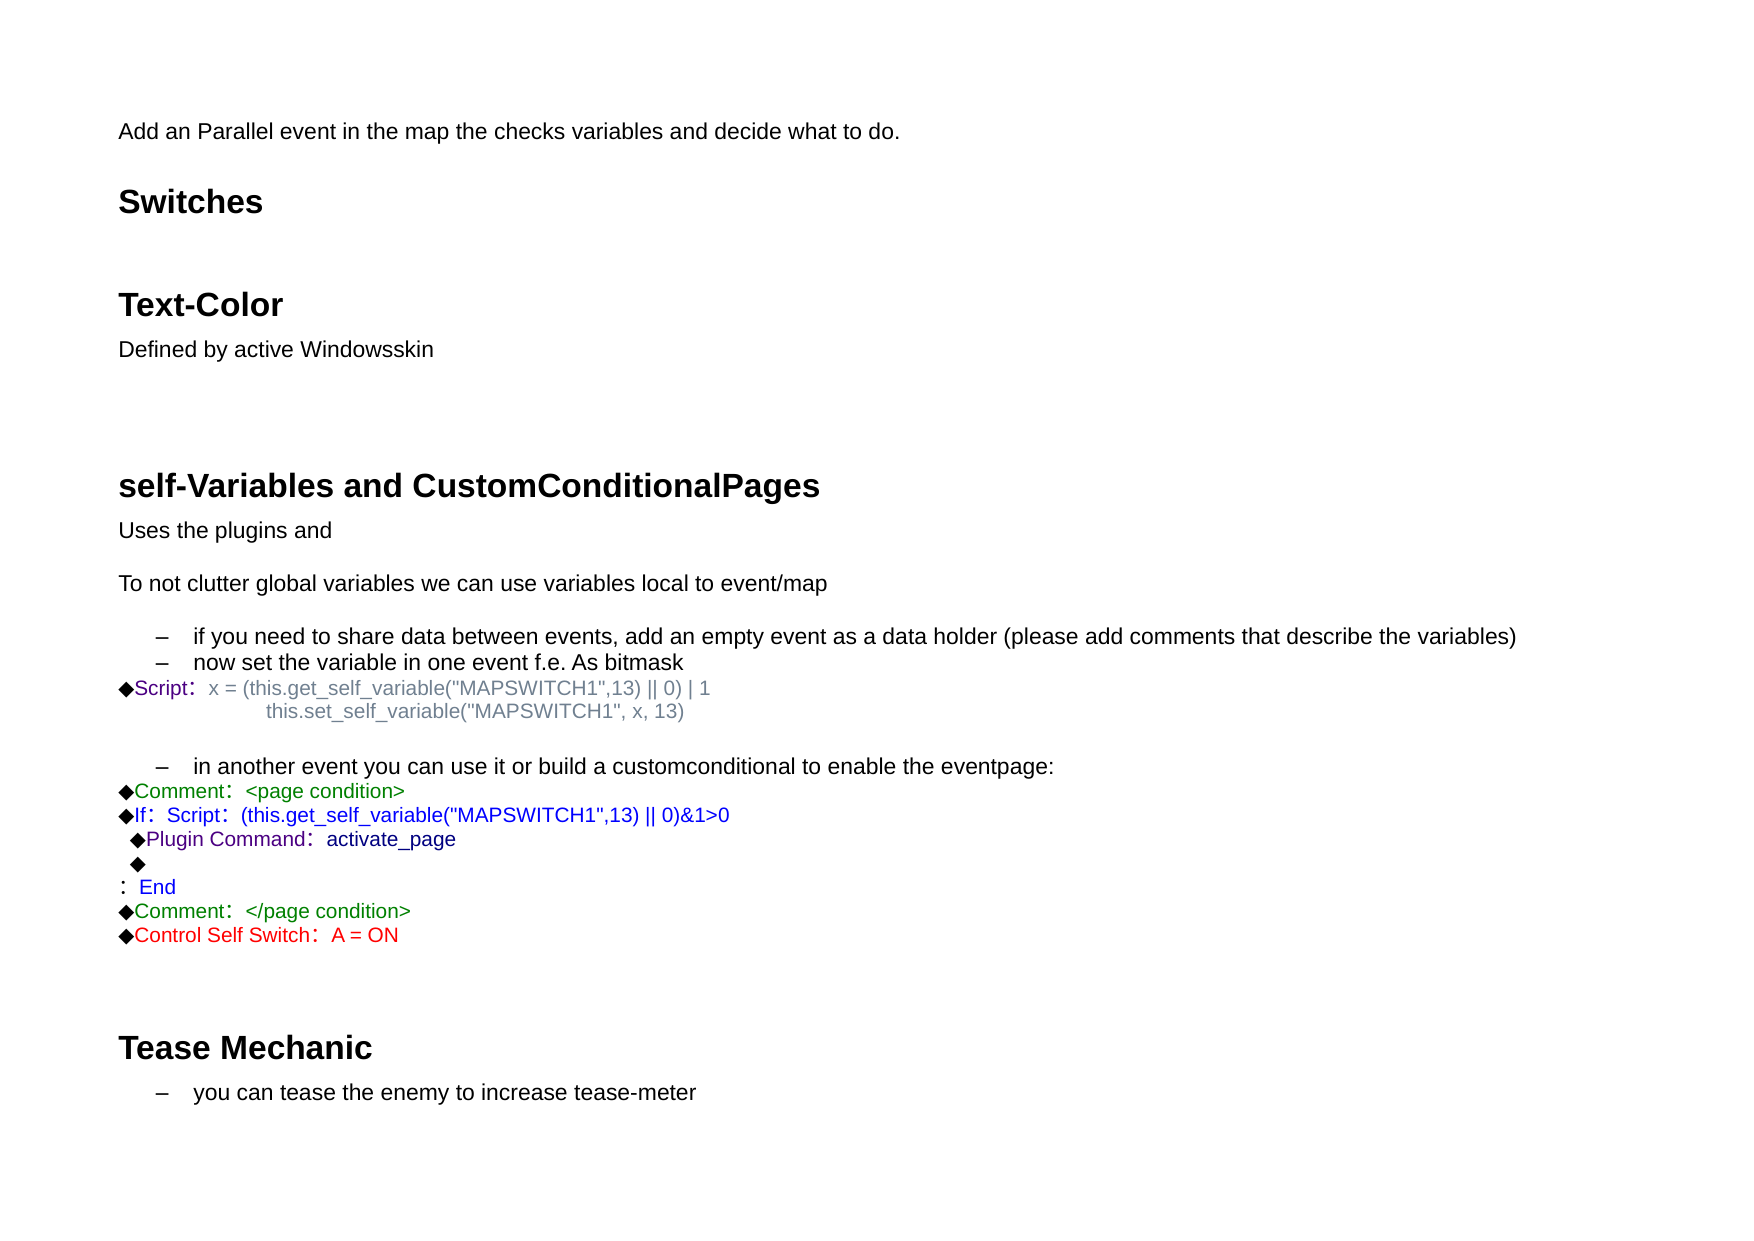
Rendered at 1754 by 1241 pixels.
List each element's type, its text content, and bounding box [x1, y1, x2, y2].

subtitle Text-Color [118, 284, 1636, 323]
text ◆Comment：<page condition> [118, 779, 1636, 803]
text To not clutter global variables we can use variables local to event/map [118, 570, 1636, 596]
text ◆ [118, 851, 1636, 875]
text ◆Script：x = (this.get_self_variable("MAPSWITCH1",13) || 0) | 1 [118, 675, 1636, 699]
subtitle Tease Mechanic [118, 1028, 1636, 1066]
list now set the variable in one event f.e. As bitmask [156, 649, 1636, 675]
list in another event you can use it or build a customconditional to enable the eventpage: [156, 753, 1636, 779]
subtitle self-Variables and CustomConditionalPages [118, 466, 1636, 505]
text ：End [118, 875, 1636, 899]
list if you need to share data between events, add an empty event as a data holder (please add comments that describe the variables) [156, 623, 1636, 649]
text ◆If：Script：(this.get_self_variable("MAPSWITCH1",13) || 0)&1>0 [118, 803, 1636, 827]
list you can tease the enemy to increase tease-meter [156, 1079, 1636, 1105]
text Defined by active Windowsskin [118, 336, 1636, 362]
text this.set_self_variable("MAPSWITCH1", x, 13) [118, 699, 1636, 723]
text ◆Plugin Command：activate_page [118, 827, 1636, 851]
text Add an Parallel event in the map the checks variables and decide what to do. [118, 118, 1636, 144]
subtitle Switches [118, 182, 1636, 221]
text ◆Control Self Switch：A = ON [118, 923, 1636, 947]
text Uses the plugins and [118, 517, 1636, 543]
text ◆Comment：</page condition> [118, 899, 1636, 923]
